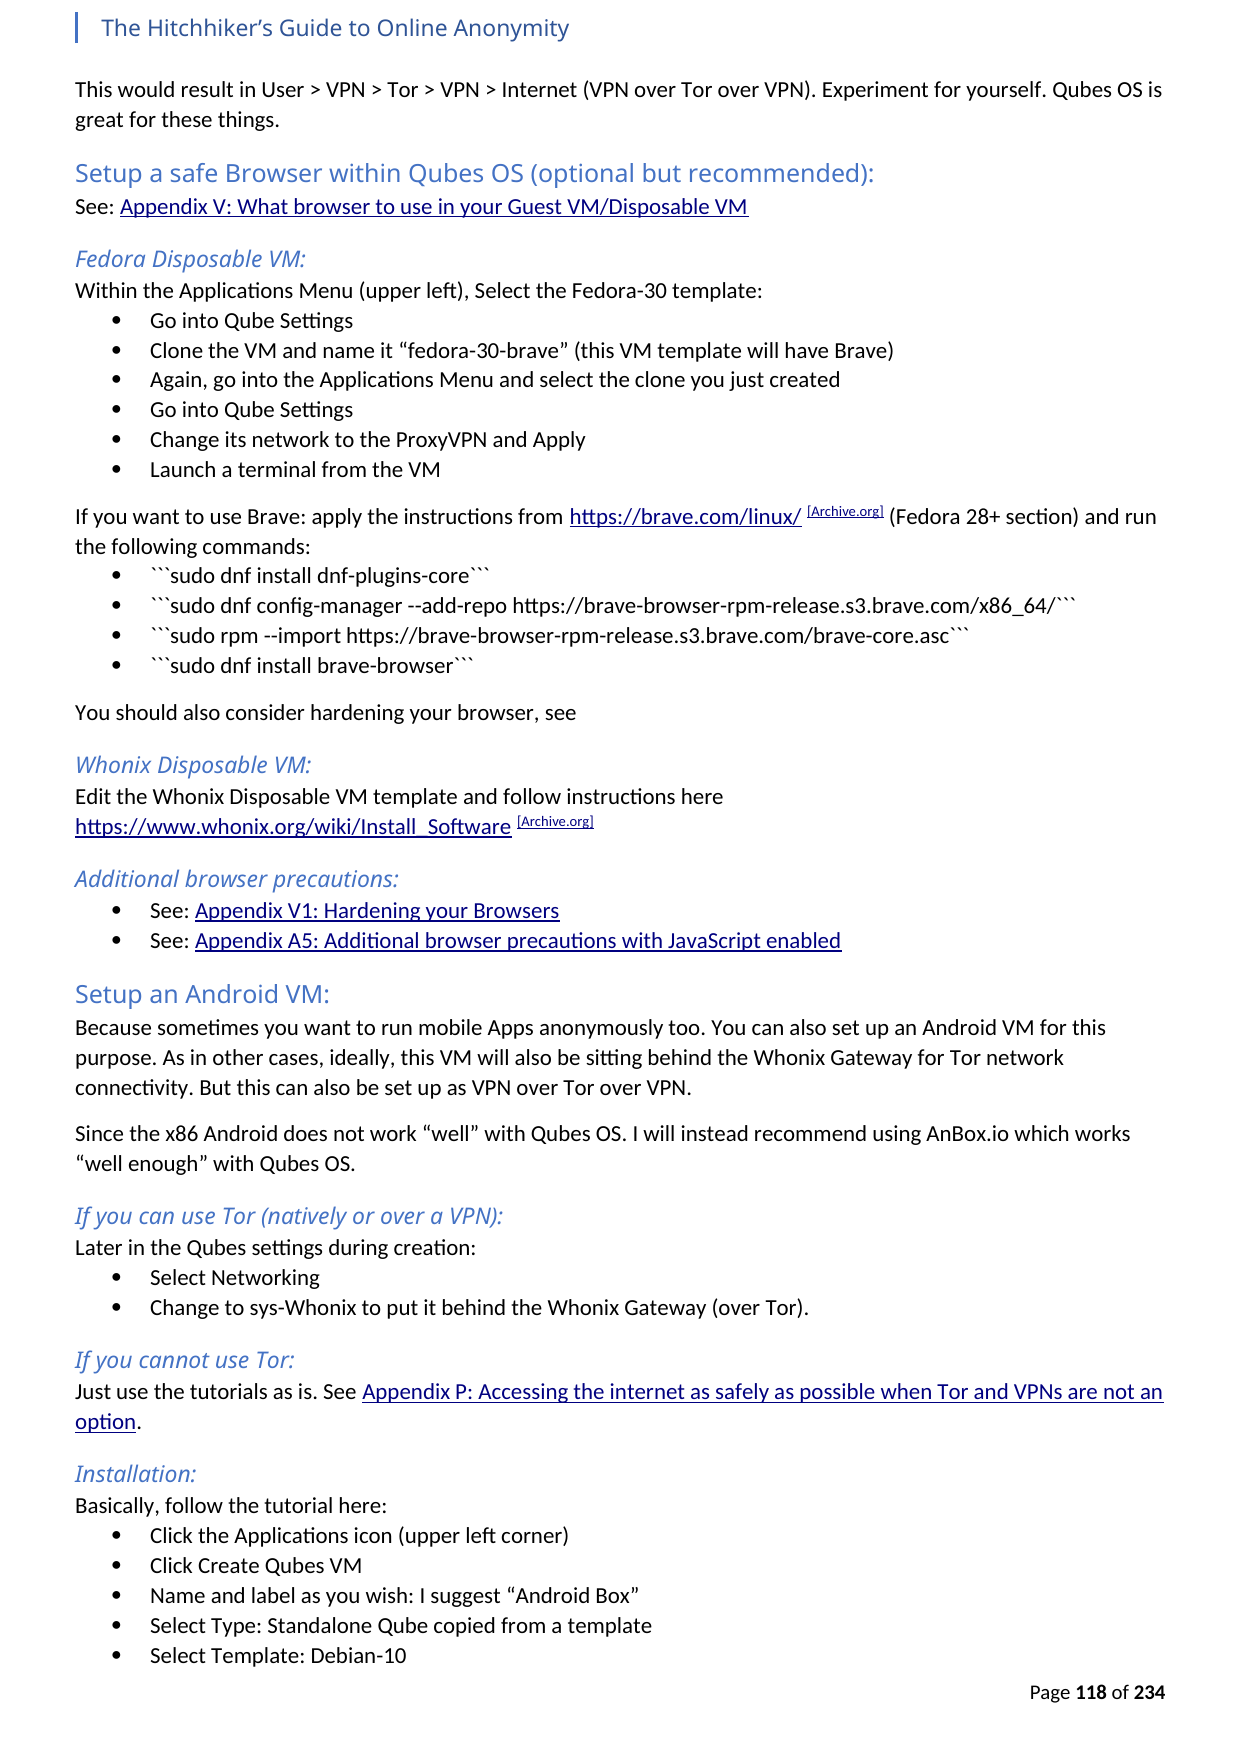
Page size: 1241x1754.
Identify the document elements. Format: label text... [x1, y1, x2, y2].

list Select Type: Standalone Qube copied from a template [112, 1611, 1165, 1639]
list Select Networking [112, 1263, 1165, 1291]
subtitle Installation: [75, 1458, 1165, 1489]
list Again, go into the Applications Menu and select the clone you just created [112, 366, 1165, 394]
list ```sudo dnf install brave-browser``` [112, 651, 1165, 679]
list ```sudo dnf config-manager --add-repo https://brave-browser-rpm-release.s3.brave.com/x86_64/``` [112, 592, 1165, 619]
subtitle Setup a safe Browser within Qubes OS (optional but recommended): [75, 155, 1165, 189]
list See: Appendix A5: Additional browser precautions with JavaScript enabled [112, 926, 1165, 954]
list Click Create Qubes VM [112, 1551, 1165, 1579]
text Within the Applications Menu (upper left), Select the Fedora-30 template: [75, 276, 1165, 304]
text You should also consider hardening your browser, see [75, 698, 1165, 726]
list ```sudo rpm --import https://brave-browser-rpm-release.s3.brave.com/brave-core.asc``` [112, 621, 1165, 649]
text This would result in User > VPN > Tor > VPN > Internet (VPN over Tor over VPN). Experiment for yourself. Qubes OS is great for these things. [75, 75, 1165, 133]
list Click the Applications icon (upper left corner) [112, 1521, 1165, 1549]
list Change its network to the ProxyVPN and Apply [112, 425, 1165, 453]
list Clone the VM and name it “fedora-30-brave” (this VM template will have Brave) [112, 336, 1165, 364]
list Launch a terminal from the VM [112, 455, 1165, 483]
text Basically, follow the tutorial here: [75, 1492, 1165, 1519]
subtitle Fedora Disposable VM: [75, 242, 1165, 274]
list Go into Qube Settings [112, 306, 1165, 334]
text Just use the tutorials as is. See Appendix P: Accessing the internet as safely as possible when Tor and VPNs are not an option. [75, 1377, 1165, 1435]
list ```sudo dnf install dnf-plugins-core``` [112, 562, 1165, 590]
list Name and label as you wish: I suggest “Android Box” [112, 1581, 1165, 1609]
list Go into Qube Settings [112, 396, 1165, 423]
text Edit the Whonix Disposable VM template and follow instructions here https://www.whonix.org/wiki/Install_Software [Archive.org] [75, 782, 1165, 840]
list See: Appendix V1: Hardening your Browsers [112, 896, 1165, 924]
text Later in the Qubes settings during creation: [75, 1233, 1165, 1262]
list Change to sys-Whonix to put it behind the Whonix Gateway (over Tor). [112, 1293, 1165, 1321]
subtitle Whonix Disposable VM: [75, 749, 1165, 780]
subtitle Setup an Android VM: [75, 977, 1165, 1011]
text Since the x86 Android does not work “well” with Qubes OS. I will instead recommend using AnBox.io which works “well enough” with Qubes OS. [75, 1119, 1165, 1177]
list Select Template: Debian-10 [112, 1641, 1165, 1669]
subtitle If you can use Tor (natively or over a VPN): [75, 1200, 1165, 1231]
subtitle If you cannot use Tor: [75, 1344, 1165, 1375]
text See: Appendix V: What browser to use in your Guest VM/Disposable VM [75, 192, 1165, 220]
subtitle Additional browser precautions: [75, 863, 1165, 894]
text Because sometimes you want to run mobile Apps anonymously too. You can also set up an Android VM for this purpose. As in other cases, ideally, this VM will also be sitting behind the Whonix Gateway for Tor network connectivity. But this can also be set up as VPN over Tor over VPN. [75, 1013, 1165, 1101]
text If you want to use Brave: apply the instructions from https://brave.com/linux/ [Archive.org] (Fedora 28+ section) and run the following commands: [75, 502, 1165, 560]
